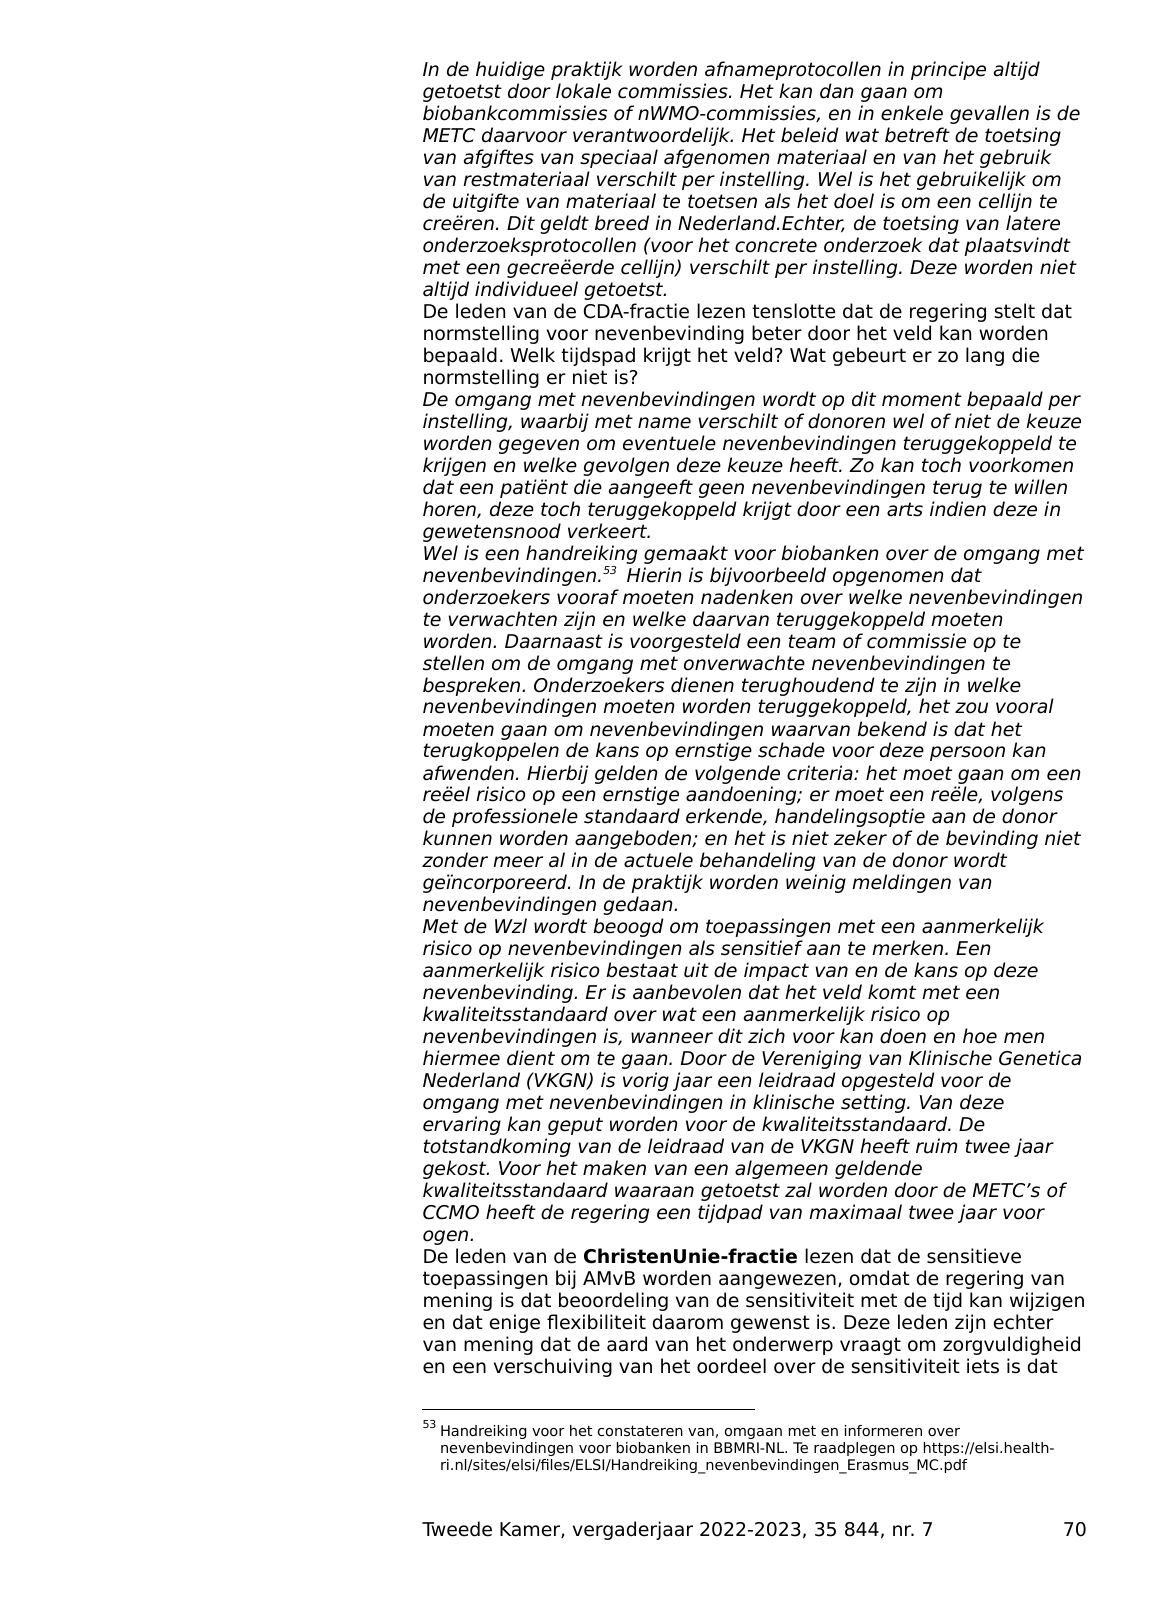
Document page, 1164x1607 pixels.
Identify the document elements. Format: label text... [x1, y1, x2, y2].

text Wel is een handreiking gemaakt voor biobanken over de omgang met nevenbevindingen. Hierin is bijvoorbeeld opgenomen dat onderzoekers vooraf moeten nadenken over welke nevenbevindingen te verwachten zijn en welke daarvan teruggekoppeld moeten worden. Daarnaast is voorgesteld een team of commissie op te stellen om de omgang met onverwachte nevenbevindingen te bespreken. Onderzoekers dienen terughoudend te zijn in welke nevenbevindingen moeten worden teruggekoppeld, het zou vooral moeten gaan om nevenbevindingen waarvan bekend is dat het terugkoppelen de kans op ernstige schade voor deze persoon kan afwenden. Hierbij gelden de volgende criteria: het moet gaan om een reëel risico op een ernstige aandoening; er moet een reële, volgens de professionele standaard erkende, handelingsoptie aan de donor kunnen worden aangeboden; en het is niet zeker of de bevinding niet zonder meer al in de actuele behandeling van de donor wordt geïncorporeerd. In de praktijk worden weinig meldingen van nevenbevindingen gedaan. [422, 543, 1087, 916]
text De leden van de ChristenUnie-fractie lezen dat de sensitieve toepassingen bij AMvB worden aangewezen, omdat de regering van mening is dat beoordeling van de sensitiviteit met de tijd kan wijzigen en dat enige flexibiliteit daarom gewenst is. Deze leden zijn echter van mening dat de aard van het onderwerp vraagt om zorgvuldigheid en een verschuiving van het oordeel over de sensitiviteit iets is dat [422, 1246, 1087, 1378]
text Handreiking voor het constateren van, omgaan met en informeren over nevenbevindingen voor biobanken in BBMRI-NL. Te raadplegen op https://elsi.health-ri.nl/sites/elsi/files/ELSI/Handreiking_nevenbevindingen_Erasmus_MC.pdf [422, 1418, 1087, 1474]
text De omgang met nevenbevindingen wordt op dit moment bepaald per instelling, waarbij met name verschilt of donoren wel of niet de keuze worden gegeven om eventuele nevenbevindingen teruggekoppeld te krijgen en welke gevolgen deze keuze heeft. Zo kan toch voorkomen dat een patiënt die aangeeft geen nevenbevindingen terug te willen horen, deze toch teruggekoppeld krijgt door een arts indien deze in gewetensnood verkeert. [422, 389, 1087, 543]
text Met de Wzl wordt beoogd om toepassingen met een aanmerkelijk risico op nevenbevindingen als sensitief aan te merken. Een aanmerkelijk risico bestaat uit de impact van en de kans op deze nevenbevinding. Er is aanbevolen dat het veld komt met een kwaliteitsstandaard over wat een aanmerkelijk risico op nevenbevindingen is, wanneer dit zich voor kan doen en hoe men hiermee dient om te gaan. Door de Vereniging van Klinische Genetica Nederland (VKGN) is vorig jaar een leidraad opgesteld voor de omgang met nevenbevindingen in klinische setting. Van deze ervaring kan geput worden voor de kwaliteitsstandaard. De totstandkoming van de leidraad van de VKGN heeft ruim twee jaar gekost. Voor het maken van een algemeen geldende kwaliteitsstandaard waaraan getoetst zal worden door de METC’s of CCMO heeft de regering een tijdpad van maximaal twee jaar voor ogen. [422, 916, 1087, 1246]
text De leden van de CDA-fractie lezen tenslotte dat de regering stelt dat normstelling voor nevenbevinding beter door het veld kan worden bepaald. Welk tijdspad krijgt het veld? Wat gebeurt er zo lang die normstelling er niet is? [422, 301, 1087, 389]
text In de huidige praktijk worden afnameprotocollen in principe altijd getoetst door lokale commissies. Het kan dan gaan om biobankcommissies of nWMO-commissies, en in enkele gevallen is de METC daarvoor verantwoordelijk. Het beleid wat betreft de toetsing van afgiftes van speciaal afgenomen materiaal en van het gebruik van restmateriaal verschilt per instelling. Wel is het gebruikelijk om de uitgifte van materiaal te toetsen als het doel is om een cellijn te creëren. Dit geldt breed in Nederland.Echter, de toetsing van latere onderzoeksprotocollen (voor het concrete onderzoek dat plaatsvindt met een gecreëerde cellijn) verschilt per instelling. Deze worden niet altijd individueel getoetst. [422, 59, 1087, 301]
